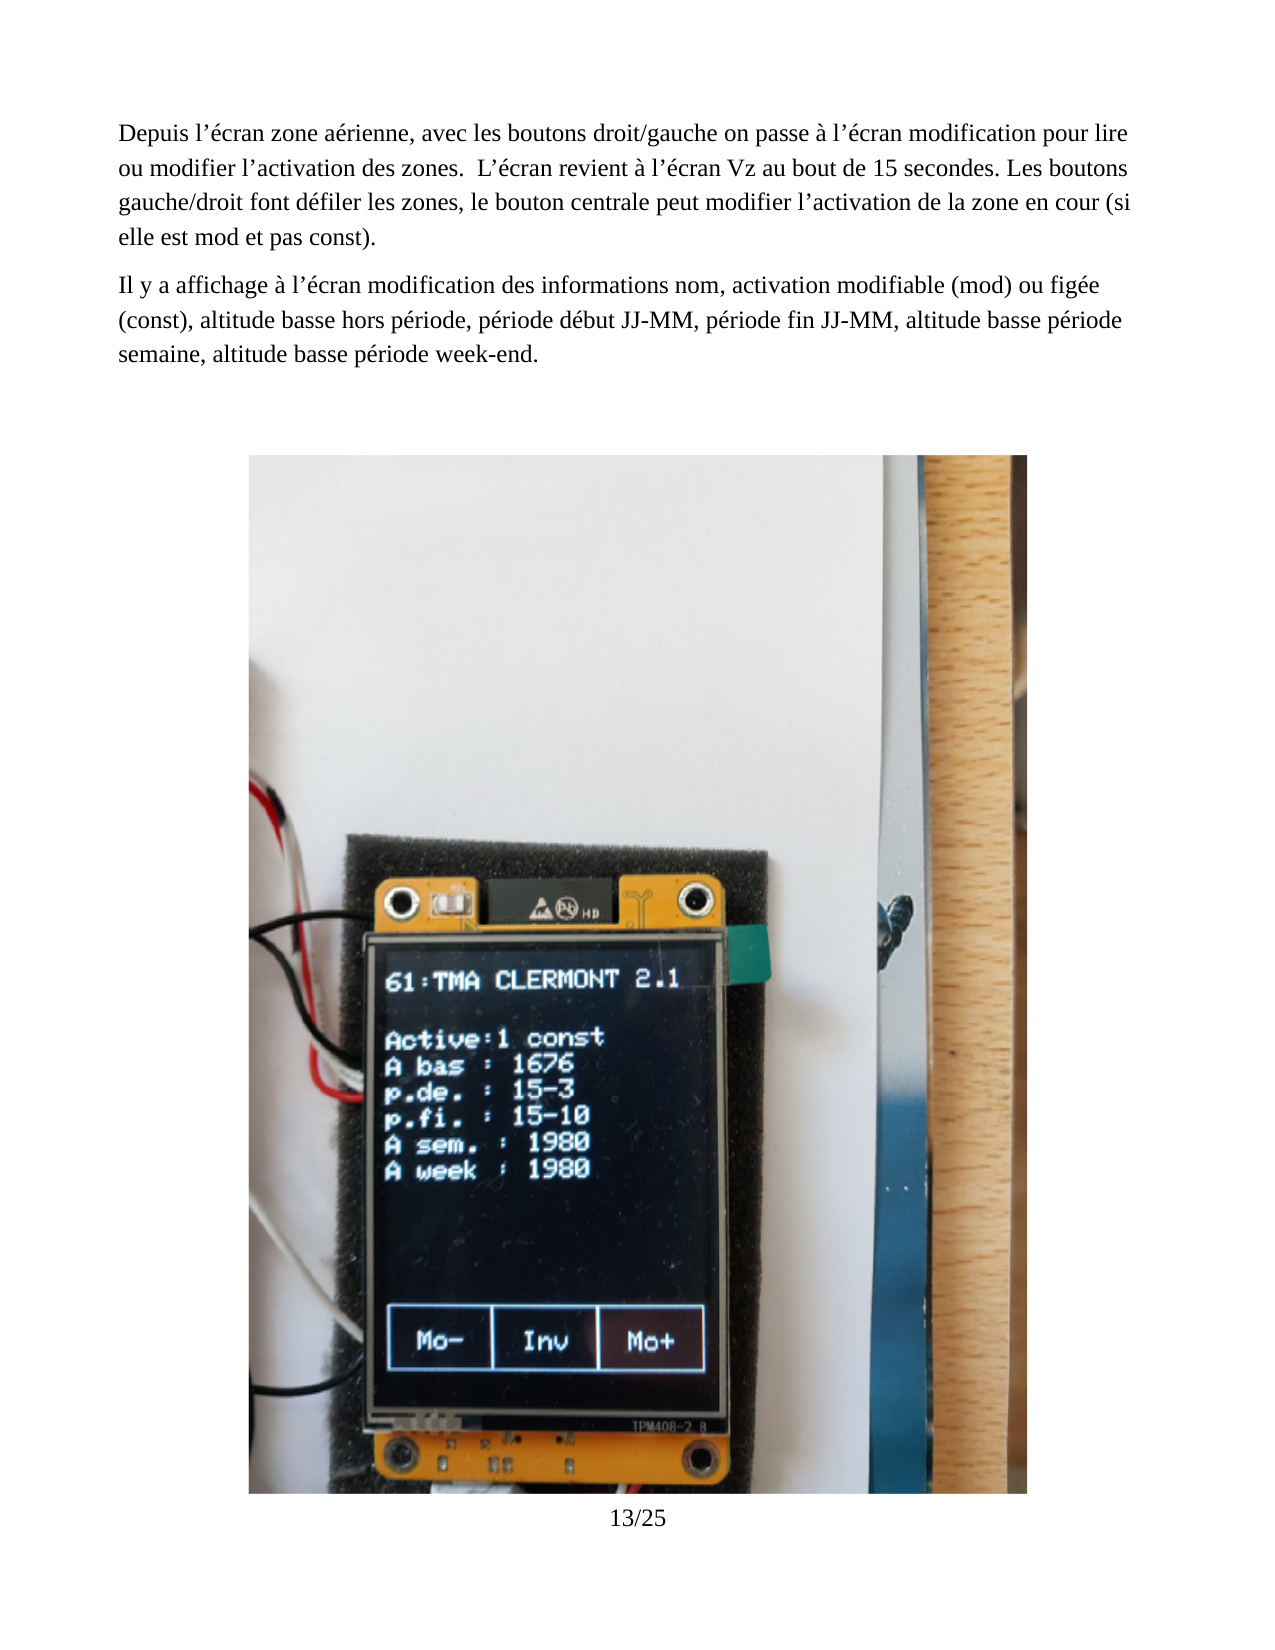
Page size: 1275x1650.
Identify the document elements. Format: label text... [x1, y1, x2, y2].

text Depuis l’écran zone aérienne, avec les boutons droit/gauche on passe à l’écran modification pour lire ou modifier l’activation des zones. L’écran revient à l’écran Vz au bout de 15 secondes. Les boutons gauche/droit font défiler les zones, le bouton centrale peut modifier l’activation de la zone en cour (si elle est mod et pas const). [118, 118, 1157, 250]
text Il y a affichage à l’écran modification des informations nom, activation modifiable (mod) ou figée (const), altitude basse hors période, période début JJ-MM, période fin JJ-MM, altitude basse période semaine, altitude basse période week-end. [118, 271, 1157, 368]
picture [249, 456, 1028, 1493]
